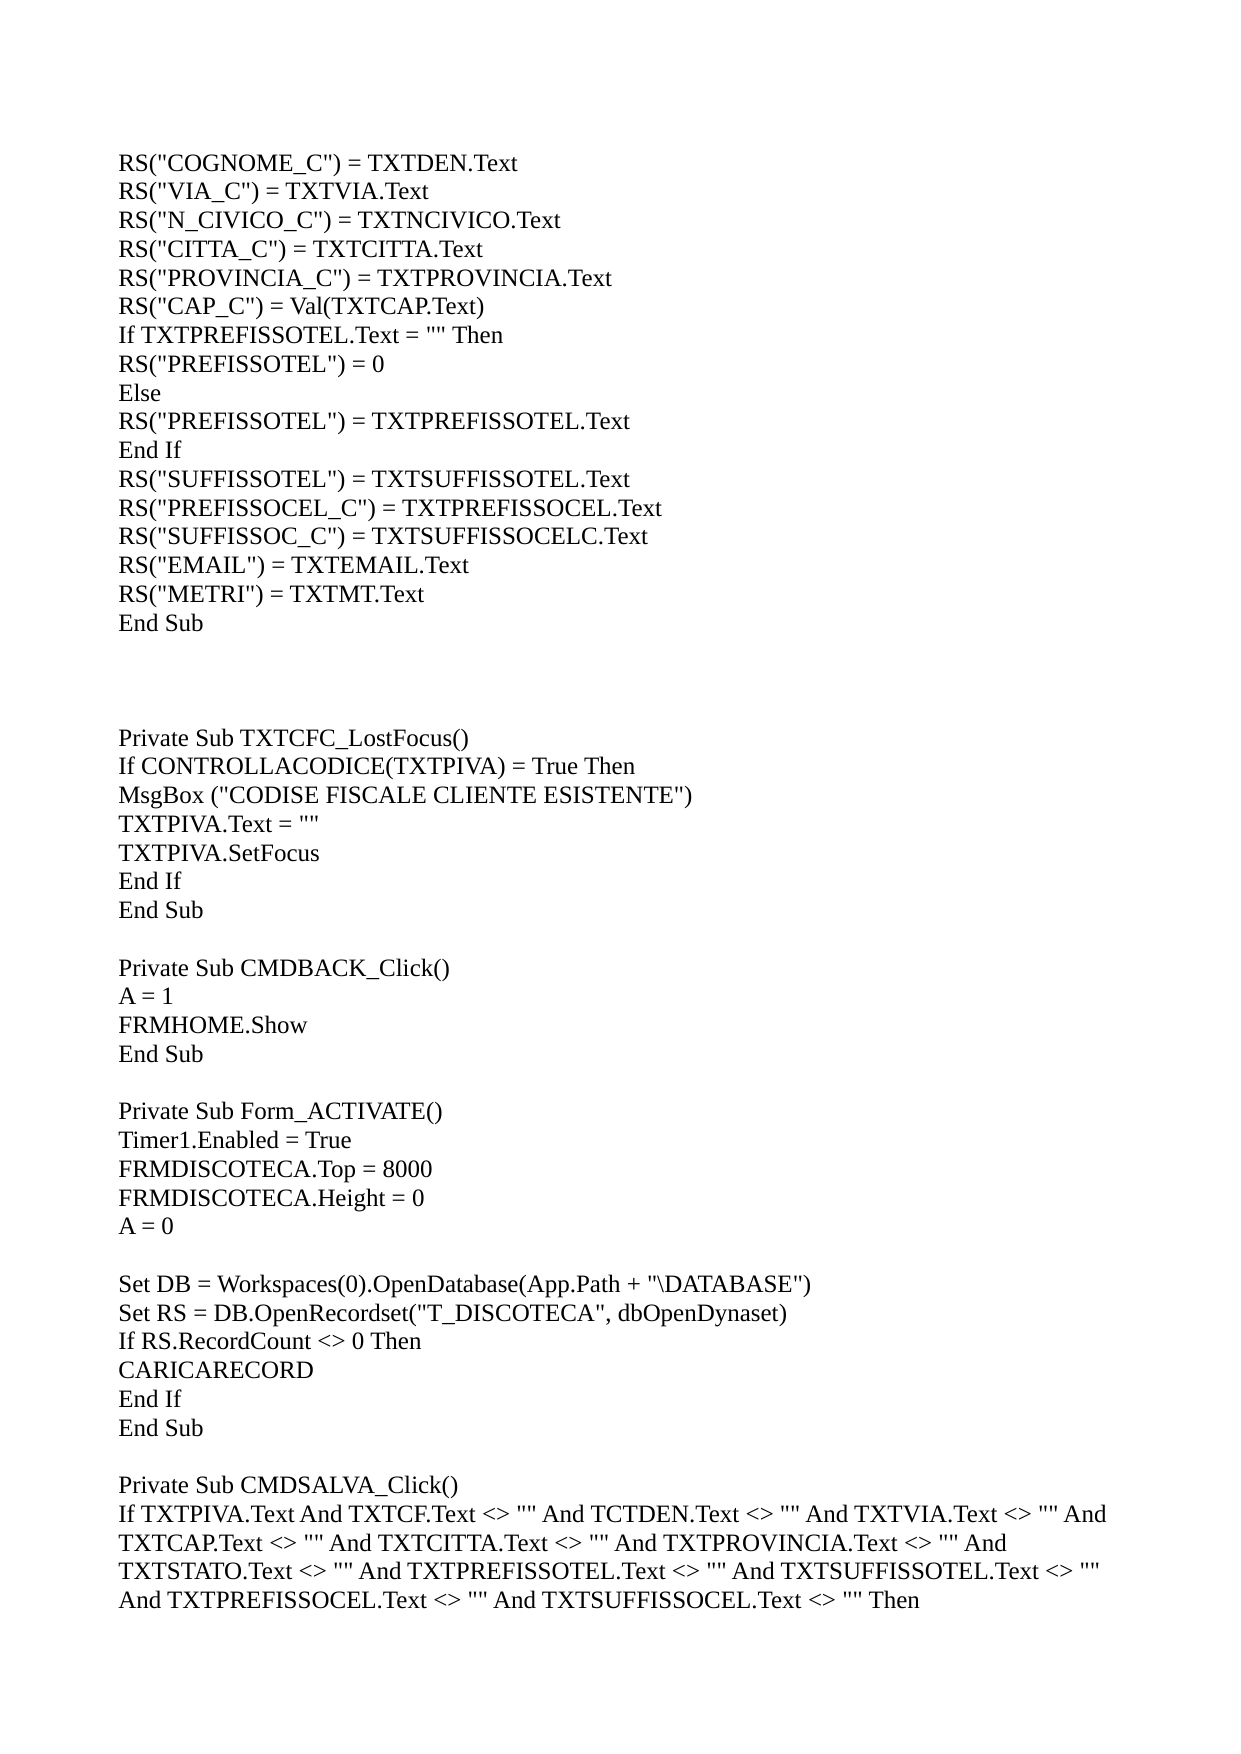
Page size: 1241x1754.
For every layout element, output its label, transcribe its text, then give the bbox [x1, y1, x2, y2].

text RS("PREFISSOCEL_C") = TXTPREFISSOCEL.Text [118, 493, 1122, 521]
text Set DB = Workspaces(0).OpenDatabase(App.Path + "\DATABASE") [118, 1269, 1122, 1298]
text RS("COGNOME_C") = TXTDEN.Text [118, 148, 1122, 176]
text Set RS = DB.OpenRecordset("T_DISCOTECA", dbOpenDynaset) [118, 1298, 1122, 1326]
text TXTPIVA.SetFocus [118, 838, 1122, 866]
text End Sub [118, 608, 1122, 636]
text MsgBox ("CODISE FISCALE CLIENTE ESISTENTE") [118, 780, 1122, 809]
text RS("PREFISSOTEL") = 0 [118, 349, 1122, 378]
text Timer1.Enabled = True [118, 1125, 1122, 1154]
text RS("PREFISSOTEL") = TXTPREFISSOTEL.Text [118, 406, 1122, 435]
text RS("SUFFISSOTEL") = TXTSUFFISSOTEL.Text [118, 464, 1122, 493]
text RS("CAP_C") = Val(TXTCAP.Text) [118, 291, 1122, 320]
text CARICARECORD [118, 1355, 1122, 1384]
text RS("PROVINCIA_C") = TXTPROVINCIA.Text [118, 263, 1122, 291]
text Else [118, 378, 1122, 406]
text End If [118, 1384, 1122, 1413]
text End Sub [118, 895, 1122, 924]
text FRMHOME.Show [118, 1010, 1122, 1039]
text A = 0 [118, 1211, 1122, 1240]
text End If [118, 435, 1122, 464]
text FRMDISCOTECA.Top = 8000 [118, 1154, 1122, 1183]
text End Sub [118, 1039, 1122, 1068]
text If CONTROLLACODICE(TXTPIVA) = True Then [118, 751, 1122, 780]
text If TXTPIVA.Text And TXTCF.Text <> "" And TCTDEN.Text <> "" And TXTVIA.Text <> "" And TXTCAP.Text <> "" And TXTCITTA.Text <> "" And TXTPROVINCIA.Text <> "" And TXTSTATO.Text <> "" And TXTPREFISSOTEL.Text <> "" And TXTSUFFISSOTEL.Text <> "" And TXTPREFISSOCEL.Text <> "" And TXTSUFFISSOCEL.Text <> "" Then [118, 1499, 1122, 1614]
text A = 1 [118, 981, 1122, 1010]
text If TXTPREFISSOTEL.Text = "" Then [118, 320, 1122, 349]
text RS("CITTA_C") = TXTCITTA.Text [118, 234, 1122, 263]
text FRMDISCOTECA.Height = 0 [118, 1183, 1122, 1211]
text RS("SUFFISSOC_C") = TXTSUFFISSOCELC.Text [118, 521, 1122, 550]
text TXTPIVA.Text = "" [118, 809, 1122, 838]
text If RS.RecordCount <> 0 Then [118, 1326, 1122, 1355]
text Private Sub CMDBACK_Click() [118, 953, 1122, 981]
text RS("EMAIL") = TXTEMAIL.Text [118, 550, 1122, 579]
text RS("METRI") = TXTMT.Text [118, 579, 1122, 608]
text RS("N_CIVICO_C") = TXTNCIVICO.Text [118, 205, 1122, 234]
text Private Sub TXTCFC_LostFocus() [118, 723, 1122, 751]
text Private Sub CMDSALVA_Click() [118, 1470, 1122, 1499]
text End If [118, 866, 1122, 895]
text RS("VIA_C") = TXTVIA.Text [118, 176, 1122, 205]
text End Sub [118, 1413, 1122, 1441]
text Private Sub Form_ACTIVATE() [118, 1096, 1122, 1125]
